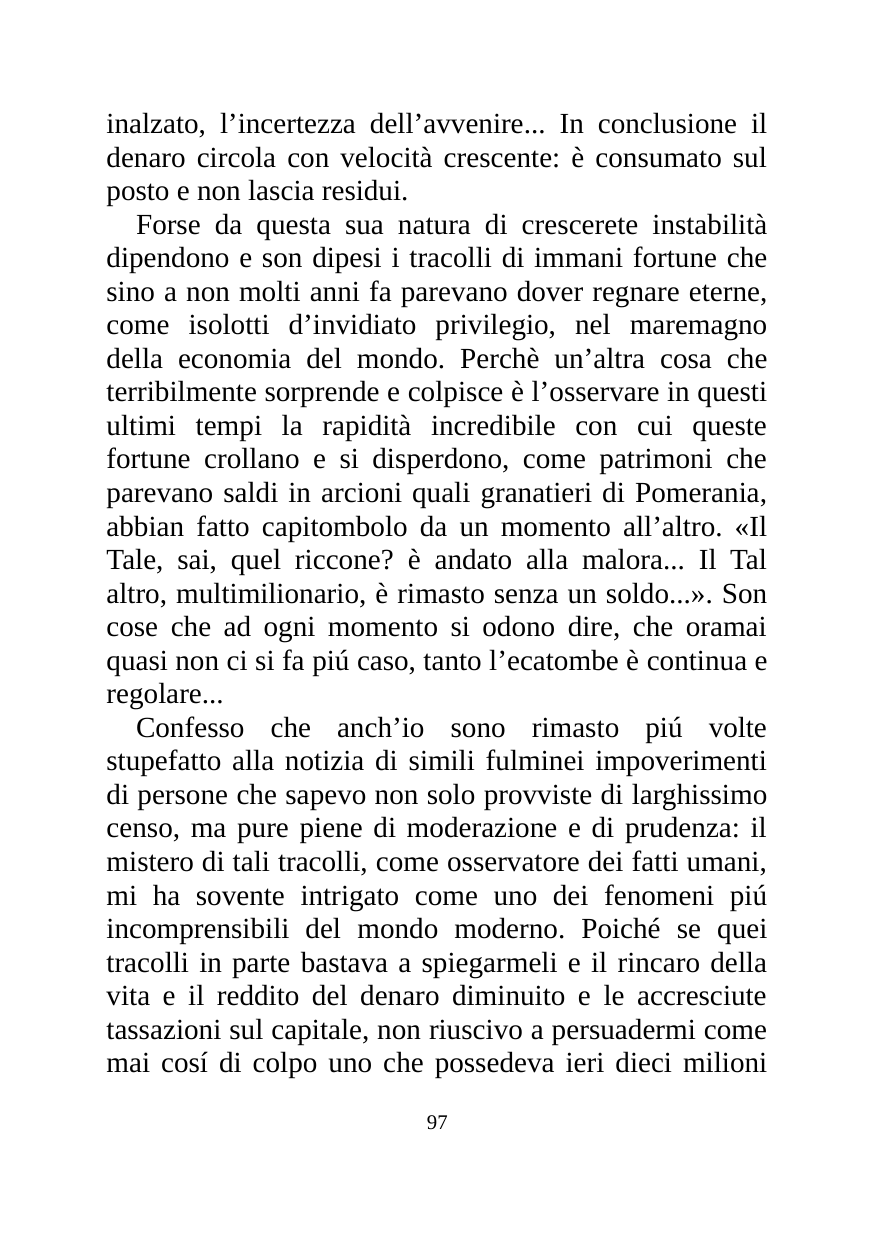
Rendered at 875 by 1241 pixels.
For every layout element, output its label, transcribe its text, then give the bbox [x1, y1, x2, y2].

text Forse da questa sua natura di crescerete instabilità dipendono e son dipesi i tracolli di immani fortune che sino a non molti anni fa parevano dover regnare eterne, come isolotti d’invidiato privilegio, nel maremagno della economia del mondo. Perchè un’altra cosa che terribilmente sorprende e colpisce è l’osservare in questi ultimi tempi la rapidità incredibile con cui queste fortune crollano e si disperdono, come patrimoni che parevano saldi in arcioni quali granatieri di Pomerania, abbian fatto capitombolo da un momento all’altro. «Il Tale, sai, quel riccone? è andato alla malora... Il Tal altro, multimilionario, è rimasto senza un soldo...». Son cose che ad ogni momento si odono dire, che oramai quasi non ci si fa piú caso, tanto l’ecatombe è continua e regolare... [106, 207, 768, 710]
text Confesso che anch’io sono rimasto piú volte stupefatto alla notizia di simili fulminei impoverimenti di persone che sapevo non solo provviste di larghissimo censo, ma pure piene di moderazione e di prudenza: il mistero di tali tracolli, come osservatore dei fatti umani, mi ha sovente intrigato come uno dei fenomeni piú incomprensibili del mondo moderno. Poiché se quei tracolli in parte bastava a spiegarmeli e il rincaro della vita e il reddito del denaro diminuito e le accresciute tassazioni sul capitale, non riuscivo a persuadermi come mai cosí di colpo uno che possedeva ieri dieci milioni [106, 710, 768, 1079]
text inalzato, l’incertezza dell’avvenire... In conclusione il denaro circola con velocità crescente: è consumato sul posto e non lascia residui. [106, 106, 768, 207]
